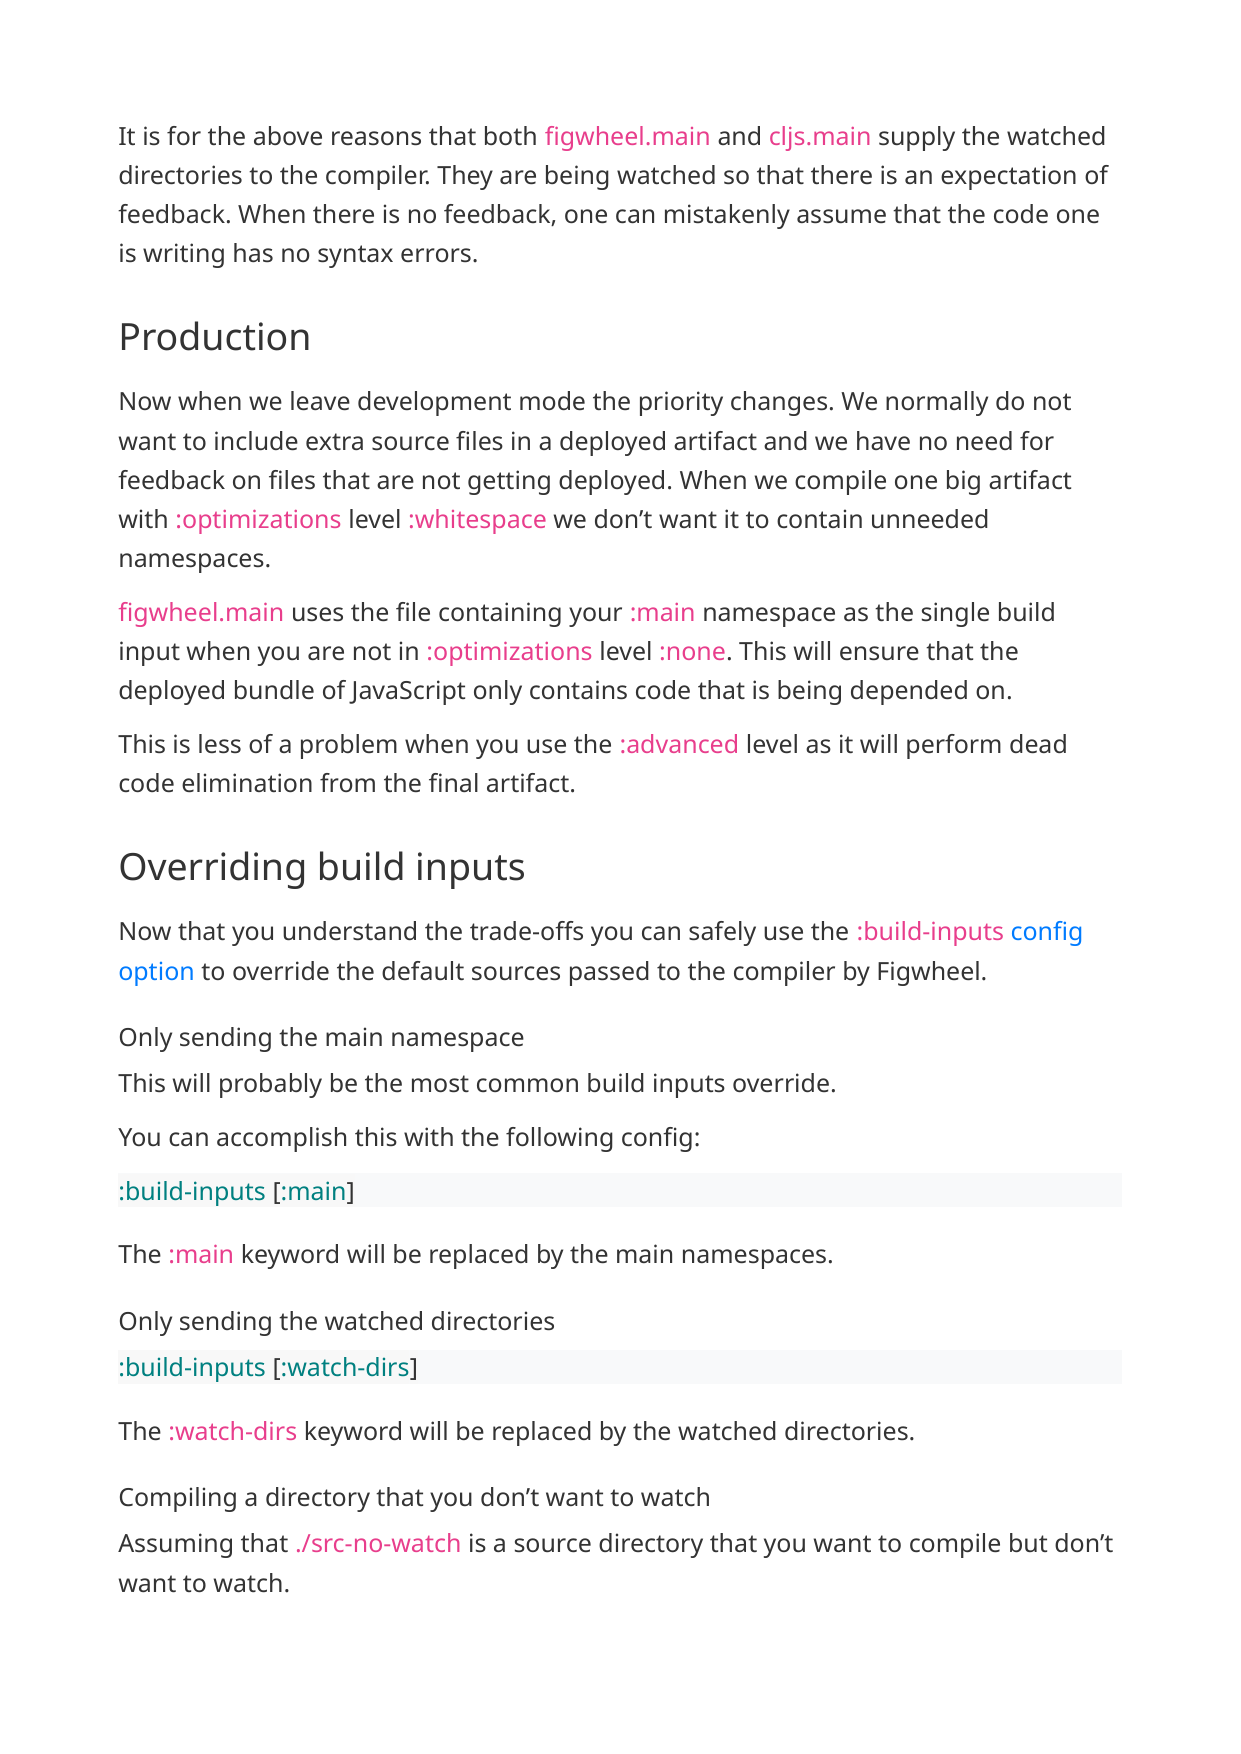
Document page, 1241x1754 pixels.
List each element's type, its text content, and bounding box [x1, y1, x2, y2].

subtitle Production [118, 310, 1122, 361]
text The :main keyword will be replaced by the main namespaces. [118, 1237, 1122, 1271]
text This is less of a problem when you use the :advanced level as it will perform dead code elimination from the final artifact. [118, 726, 1122, 800]
text It is for the above reasons that both figwheel.main and cljs.main supply the watched directories to the compiler. They are being watched so that there is an expectation of feedback. When there is no feedback, one can mistakenly assume that the code one is writing has no syntax errors. [118, 118, 1122, 270]
text figwheel.main uses the file containing your :main namespace as the single build input when you are not in :optimizations level :none. This will ensure that the deployed bundle of JavaScript only contains code that is being depended on. [118, 594, 1122, 707]
text Now when we leave development mode the priority changes. We normally do not want to include extra source files in a deployed artifact and we have no need for feedback on files that are not getting deployed. When we compile one big artifact with :optimizations level :whitespace we don’t want it to contain unneeded namespaces. [118, 384, 1122, 575]
text Assuming that ./src-no-watch is a source directory that you want to compile but don’t want to watch. [118, 1526, 1122, 1599]
subtitle Only sending the main namespace [118, 1019, 1122, 1053]
subtitle Only sending the watched directories [118, 1303, 1122, 1337]
subtitle Overriding build inputs [118, 840, 1122, 891]
subtitle Compiling a directory that you don’t want to watch [118, 1479, 1122, 1514]
text :build-inputs [:watch-dirs] [118, 1350, 1122, 1384]
text Now that you understand the trade-offs you can safely use the :build-inputs config option to override the default sources passed to the compiler by Figwheel. [118, 914, 1122, 987]
text The :watch-dirs keyword will be replaced by the watched directories. [118, 1413, 1122, 1447]
text You can accomplish this with the following config: [118, 1120, 1122, 1154]
text :build-inputs [:main] [118, 1173, 1122, 1207]
text This will probably be the most common build inputs override. [118, 1066, 1122, 1100]
